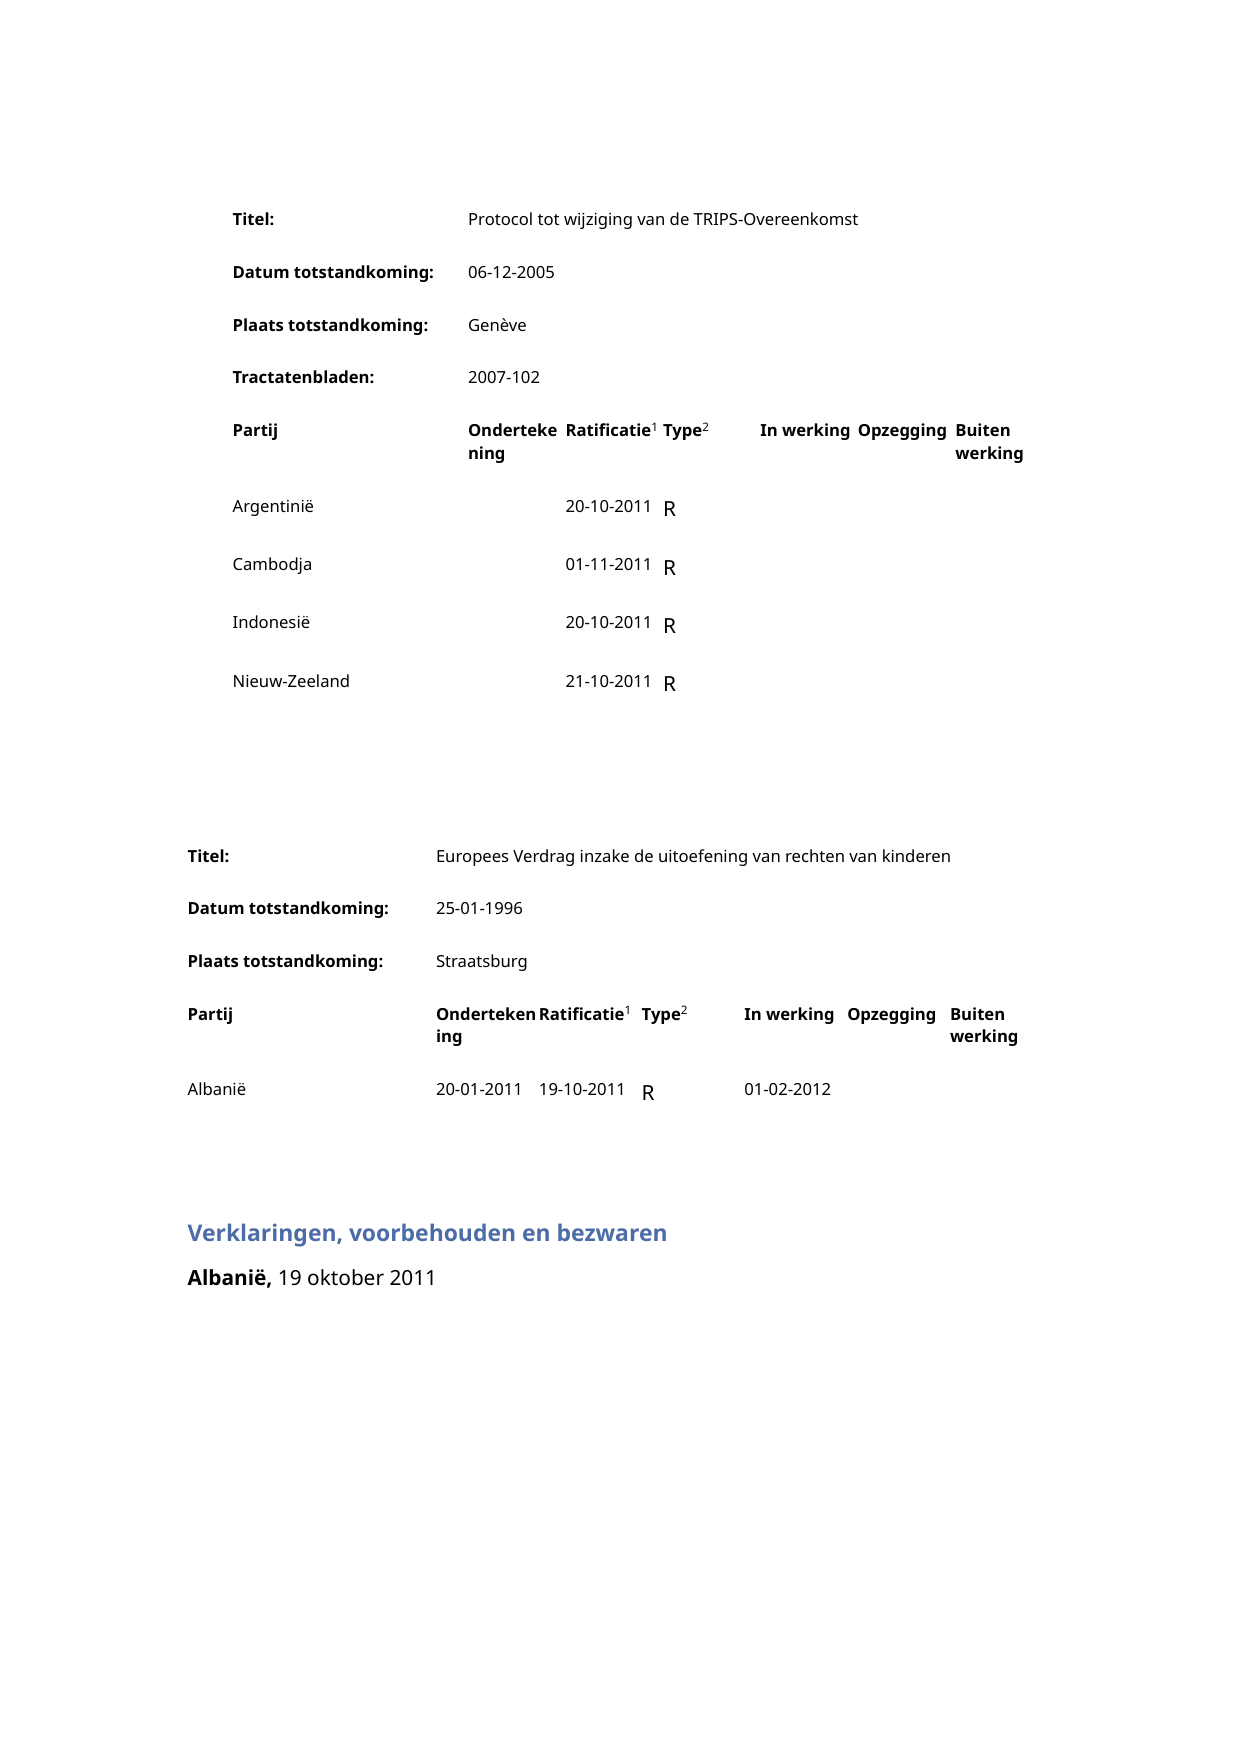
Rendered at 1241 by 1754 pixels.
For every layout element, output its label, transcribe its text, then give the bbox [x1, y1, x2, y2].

table_header Titel: [188, 844, 436, 897]
subtitle Verklaringen, voorbehouden en bezwaren [187, 1217, 1053, 1248]
table_cell [955, 611, 1053, 669]
table_cell [955, 670, 1053, 728]
table_cell 21-10-2011 [565, 670, 663, 728]
table_cell [760, 494, 858, 553]
table_cell [468, 670, 565, 728]
table_cell Plaats totstandkoming: [233, 313, 468, 366]
table_cell [468, 553, 565, 611]
table_cell Datum totstandkoming: [188, 897, 436, 950]
table_cell [760, 670, 858, 728]
table_cell Type2 [663, 419, 760, 494]
table_cell Albanië [188, 1078, 436, 1136]
table_header Europees Verdrag inzake de uitoefening van rechten van kinderen [436, 844, 1053, 897]
table_cell Opzegging [847, 1003, 950, 1078]
table_cell 19-10-2011 [539, 1078, 641, 1136]
table_cell [858, 494, 955, 553]
table_cell 2007-102 [468, 366, 1053, 419]
table_cell Cambodja [233, 553, 468, 611]
table_cell R [663, 670, 760, 728]
table_cell R [663, 494, 760, 553]
table_cell Genève [468, 313, 1053, 366]
table_cell Opzegging [858, 419, 955, 494]
table_cell [955, 553, 1053, 611]
table_cell [858, 670, 955, 728]
table_cell R [663, 611, 760, 669]
table_cell [950, 1078, 1053, 1136]
table_cell Datum totstandkoming: [233, 261, 468, 313]
table_cell In werking [760, 419, 858, 494]
table_cell [468, 494, 565, 553]
table_cell [760, 611, 858, 669]
table_cell Buiten werking [955, 419, 1053, 494]
table_cell 20-01-2011 [436, 1078, 539, 1136]
table_cell Ondertekening [468, 419, 565, 494]
table_cell Indonesië [233, 611, 468, 669]
table_cell 20-10-2011 [565, 494, 663, 553]
table_cell [847, 1078, 950, 1136]
table_header Protocol tot wijziging van de TRIPS-Overeenkomst [468, 208, 1053, 261]
table_cell Buiten werking [950, 1003, 1053, 1078]
table_cell [468, 611, 565, 669]
table_cell R [641, 1078, 744, 1136]
table_cell 20-10-2011 [565, 611, 663, 669]
table_cell In werking [744, 1003, 847, 1078]
table_cell R [663, 553, 760, 611]
table_header Titel: [233, 208, 468, 261]
text Albanië, 19 oktober 2011 [187, 1263, 1053, 1292]
table_cell Partij [188, 1003, 436, 1078]
table_cell [955, 494, 1053, 553]
table_cell Nieuw-Zeeland [233, 670, 468, 728]
table_cell Ondertekening [436, 1003, 539, 1078]
table_cell [858, 611, 955, 669]
table_cell 01-02-2012 [744, 1078, 847, 1136]
table_cell Ratificatie1 [539, 1003, 641, 1078]
table_cell 06-12-2005 [468, 261, 1053, 313]
table_cell Straatsburg [436, 950, 1053, 1002]
table_cell 01-11-2011 [565, 553, 663, 611]
table_cell Partij [233, 419, 468, 494]
table_cell [760, 553, 858, 611]
table_cell 25-01-1996 [436, 897, 1053, 950]
table_cell Tractatenbladen: [233, 366, 468, 419]
table_cell [858, 553, 955, 611]
table_cell Type2 [641, 1003, 744, 1078]
table_cell Plaats totstandkoming: [188, 950, 436, 1002]
table_cell Ratificatie1 [565, 419, 663, 494]
table_cell Argentinië [233, 494, 468, 553]
